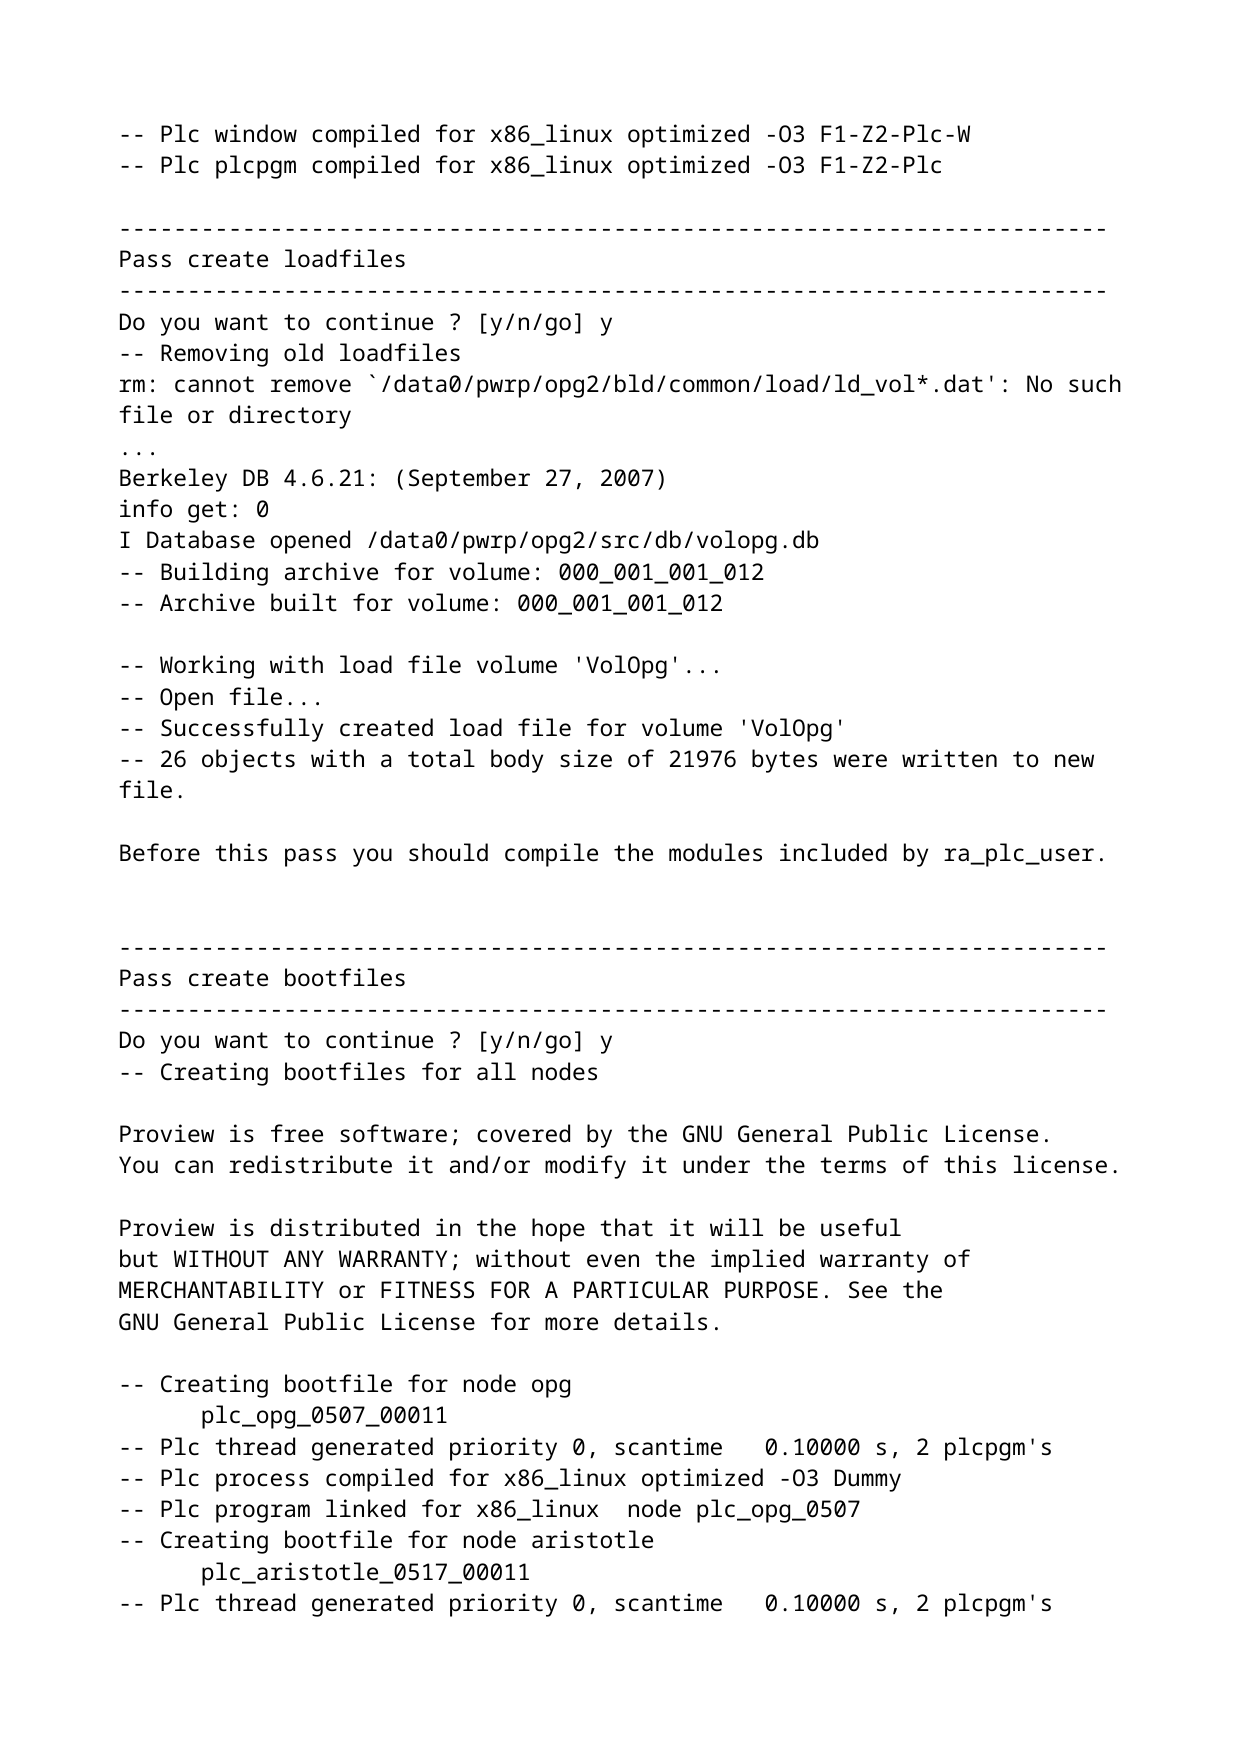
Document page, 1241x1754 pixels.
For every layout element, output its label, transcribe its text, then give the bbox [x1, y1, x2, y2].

text -- Working with load file volume 'VolOpg'... [118, 649, 1122, 681]
text -- Building archive for volume: 000_001_001_012 [118, 556, 1122, 587]
text rm: cannot remove `/data0/pwrp/opg2/bld/common/load/ld_vol*.dat': No such file or directory [118, 368, 1122, 431]
text -- Creating bootfiles for all nodes [118, 1056, 1122, 1087]
text -- Removing old loadfiles [118, 337, 1122, 368]
text plc_opg_0507_00011 [118, 1399, 1122, 1431]
text -- Creating bootfile for node opg [118, 1368, 1122, 1399]
text MERCHANTABILITY or FITNESS FOR A PARTICULAR PURPOSE. See the [118, 1274, 1122, 1306]
text ------------------------------------------------------------------------Do you want to continue ? [y/n/go] y [118, 274, 1122, 337]
text -- 26 objects with a total body size of 21976 bytes were written to new file. [118, 743, 1122, 806]
text ------------------------------------------------------------------------Pass create loadfiles [118, 212, 1122, 274]
text -- Plc thread generated priority 0, scantime 0.10000 s, 2 plcpgm's [118, 1587, 1122, 1618]
text Proview is free software; covered by the GNU General Public License. [118, 1118, 1122, 1149]
text plc_aristotle_0517_00011 [118, 1556, 1122, 1587]
text ------------------------------------------------------------------------Do you want to continue ? [y/n/go] y [118, 993, 1122, 1056]
text -- Plc process compiled for x86_linux optimized -O3 Dummy [118, 1462, 1122, 1493]
text -- Plc program linked for x86_linux node plc_opg_0507 [118, 1493, 1122, 1524]
text Before this pass you should compile the modules included by ra_plc_user. [118, 837, 1122, 868]
text -- Plc window compiled for x86_linux optimized -O3 F1-Z2-Plc-W [118, 118, 1122, 149]
text ------------------------------------------------------------------------Pass create bootfiles [118, 931, 1122, 993]
text -- Open file... [118, 681, 1122, 712]
text You can redistribute it and/or modify it under the terms of this license. [118, 1149, 1122, 1181]
text -- Archive built for volume: 000_001_001_012 [118, 587, 1122, 618]
text Berkeley DB 4.6.21: (September 27, 2007) [118, 462, 1122, 493]
text I Database opened /data0/pwrp/opg2/src/db/volopg.db [118, 524, 1122, 556]
text GNU General Public License for more details. [118, 1306, 1122, 1337]
text -- Plc plcpgm compiled for x86_linux optimized -O3 F1-Z2-Plc [118, 149, 1122, 181]
text info get: 0 [118, 493, 1122, 524]
text ... [118, 431, 1122, 462]
text -- Creating bootfile for node aristotle [118, 1524, 1122, 1556]
text -- Successfully created load file for volume 'VolOpg' [118, 712, 1122, 743]
text -- Plc thread generated priority 0, scantime 0.10000 s, 2 plcpgm's [118, 1431, 1122, 1462]
text but WITHOUT ANY WARRANTY; without even the implied warranty of [118, 1243, 1122, 1274]
text Proview is distributed in the hope that it will be useful [118, 1212, 1122, 1243]
